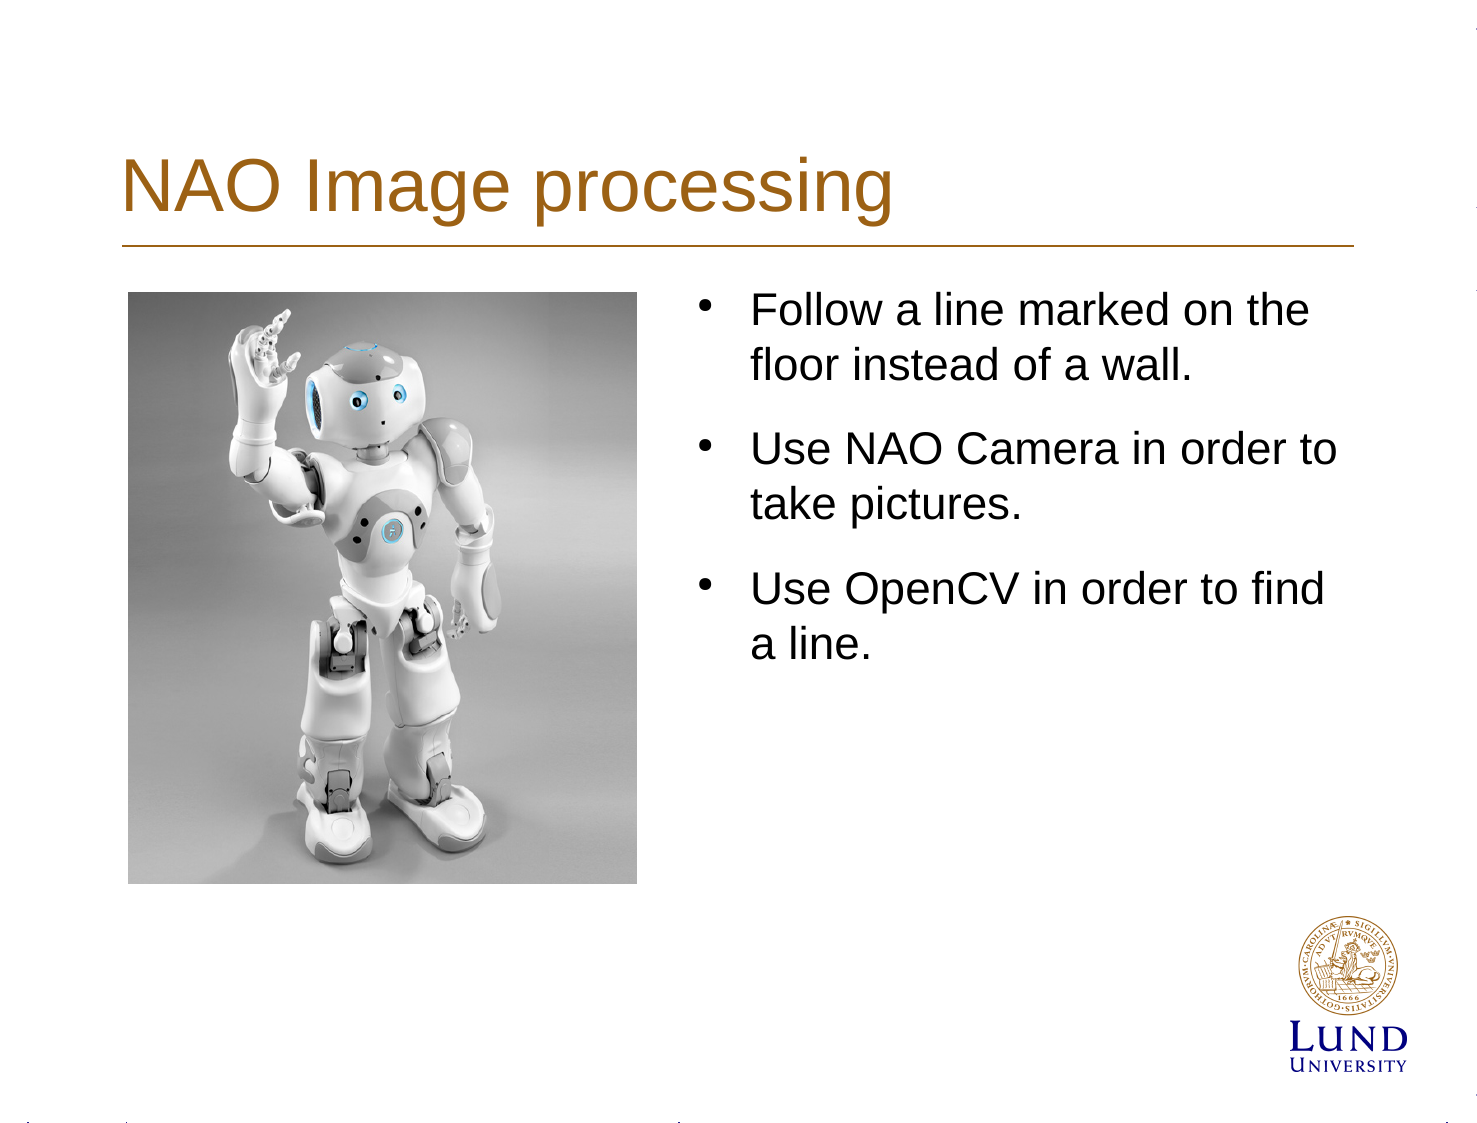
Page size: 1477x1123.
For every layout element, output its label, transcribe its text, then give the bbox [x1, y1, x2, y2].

list [121, 273, 636, 884]
list Follow a line marked on the floor instead of a wall. Use NAO Camera in order to take pictures. Use OpenCV in order to find a line. [664, 272, 1356, 849]
picture [1290, 916, 1407, 1072]
picture [128, 292, 637, 884]
title NAO Image processing [105, 46, 1354, 234]
